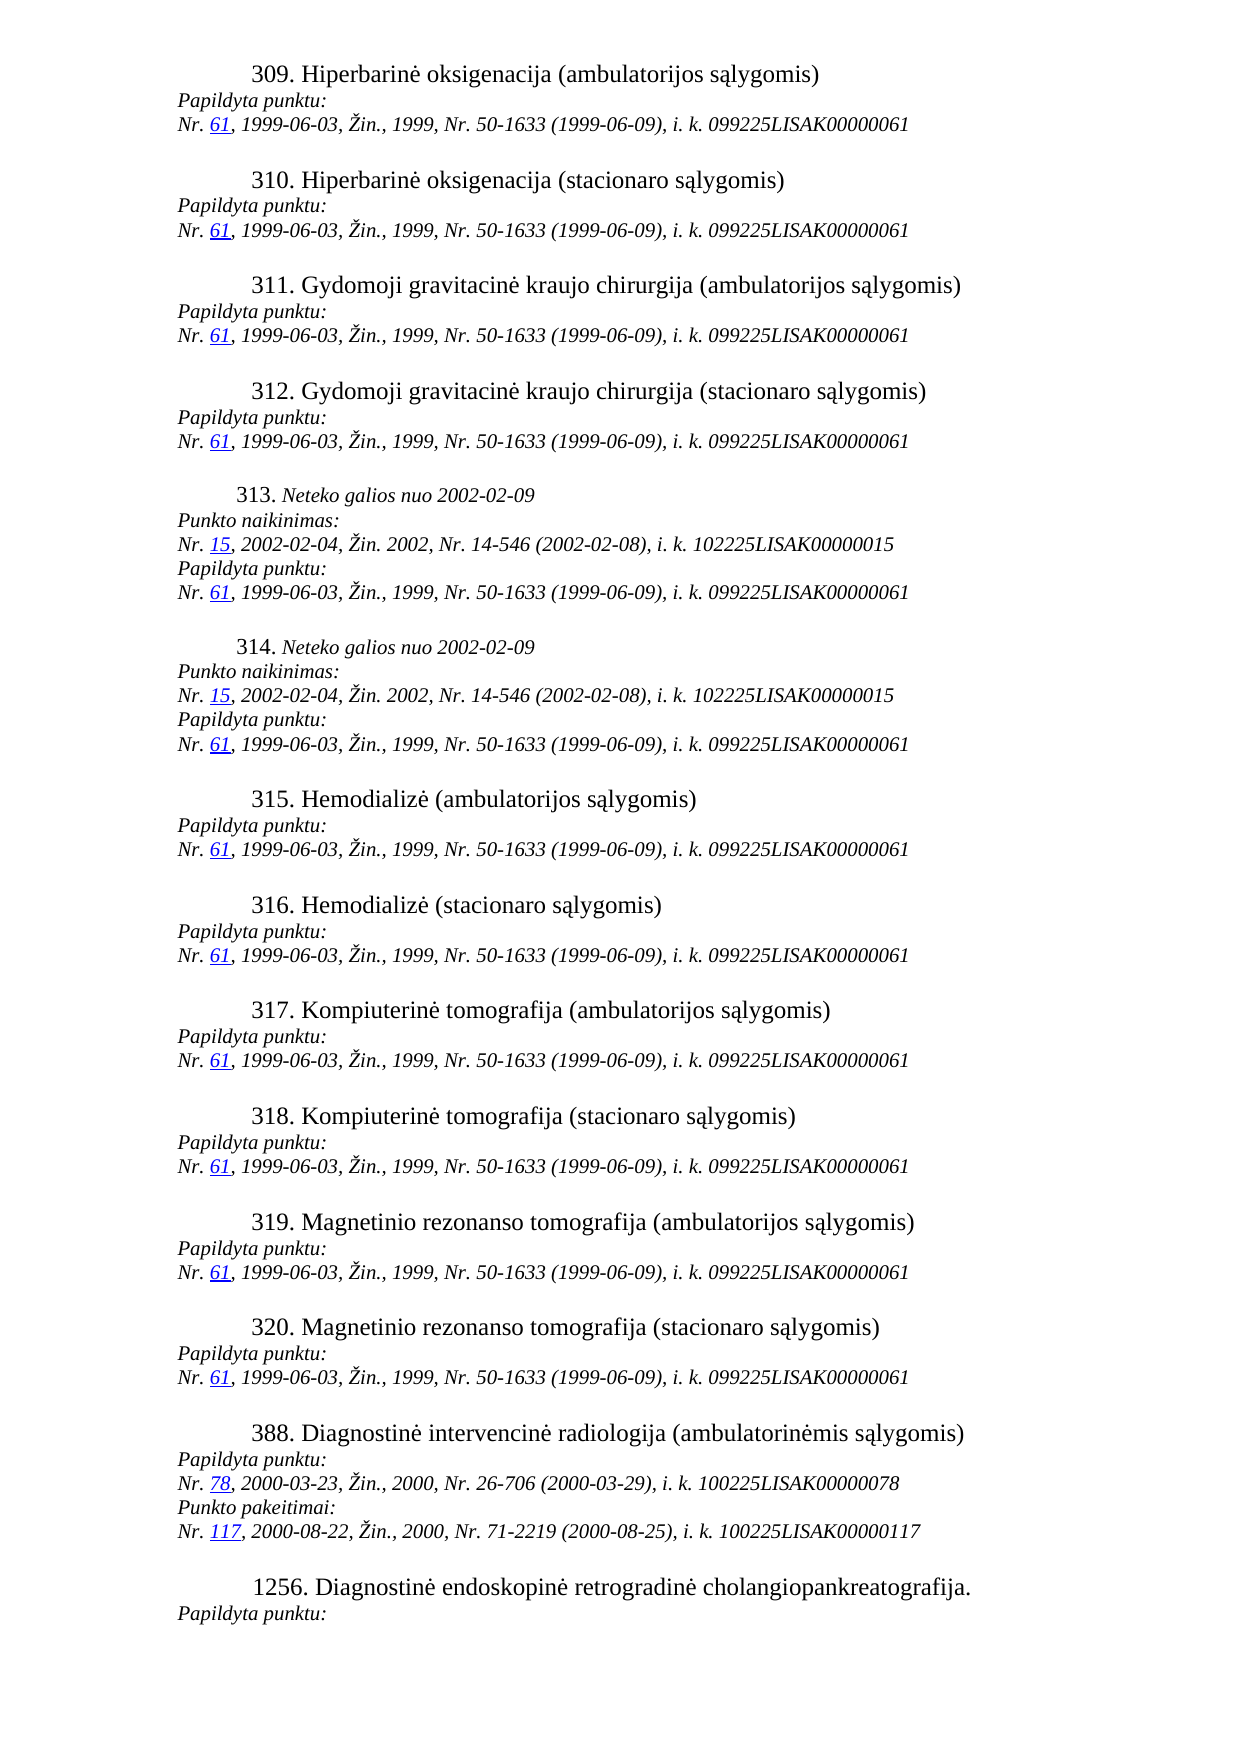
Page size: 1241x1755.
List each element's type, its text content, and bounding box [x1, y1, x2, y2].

text Nr. 61, 1999-06-03, Žin., 1999, Nr. 50-1633 (1999-06-09), i. k. 099225LISAK00000061 [177, 731, 1181, 756]
text Nr. 117, 2000-08-22, Žin., 2000, Nr. 71-2219 (2000-08-25), i. k. 100225LISAK00000117 [177, 1519, 1181, 1543]
text Papildyta punktu: [177, 1024, 1181, 1048]
text 320. Magnetinio rezonanso tomografija (stacionaro sąlygomis) [177, 1312, 1181, 1341]
text Nr. 61, 1999-06-03, Žin., 1999, Nr. 50-1633 (1999-06-09), i. k. 099225LISAK00000061 [177, 323, 1181, 347]
text Papildyta punktu: [177, 813, 1181, 837]
text Nr. 61, 1999-06-03, Žin., 1999, Nr. 50-1633 (1999-06-09), i. k. 099225LISAK00000061 [177, 837, 1181, 861]
text 388. Diagnostinė intervencinė radiologija (ambulatorinėmis sąlygomis) [177, 1418, 1181, 1447]
text 319. Magnetinio rezonanso tomografija (ambulatorijos sąlygomis) [177, 1207, 1181, 1236]
text Papildyta punktu: [177, 556, 1181, 580]
text Papildyta punktu: [177, 707, 1181, 731]
text 315. Hemodializė (ambulatorijos sąlygomis) [177, 784, 1181, 813]
text Nr. 61, 1999-06-03, Žin., 1999, Nr. 50-1633 (1999-06-09), i. k. 099225LISAK00000061 [177, 1259, 1181, 1284]
text Papildyta punktu: [177, 299, 1181, 323]
text 318. Kompiuterinė tomografija (stacionaro sąlygomis) [177, 1101, 1181, 1130]
text Punkto naikinimas: [177, 659, 1181, 683]
text Punkto pakeitimai: [177, 1495, 1181, 1519]
text Papildyta punktu: [177, 1236, 1181, 1259]
text Nr. 61, 1999-06-03, Žin., 1999, Nr. 50-1633 (1999-06-09), i. k. 099225LISAK00000061 [177, 217, 1181, 242]
text Papildyta punktu: [177, 1601, 1181, 1624]
text 314. Neteko galios nuo 2002-02-09 [177, 633, 1181, 659]
text Nr. 61, 1999-06-03, Žin., 1999, Nr. 50-1633 (1999-06-09), i. k. 099225LISAK00000061 [177, 1365, 1181, 1389]
text 1256. Diagnostinė endoskopinė retrogradinė cholangiopankreatografija. [177, 1572, 1181, 1601]
text Papildyta punktu: [177, 405, 1181, 429]
text Papildyta punktu: [177, 919, 1181, 943]
text Nr. 61, 1999-06-03, Žin., 1999, Nr. 50-1633 (1999-06-09), i. k. 099225LISAK00000061 [177, 429, 1181, 453]
text Nr. 61, 1999-06-03, Žin., 1999, Nr. 50-1633 (1999-06-09), i. k. 099225LISAK00000061 [177, 112, 1181, 136]
text 316. Hemodializė (stacionaro sąlygomis) [177, 890, 1181, 919]
text Punkto naikinimas: [177, 508, 1181, 532]
text 317. Kompiuterinė tomografija (ambulatorijos sąlygomis) [177, 996, 1181, 1024]
text 313. Neteko galios nuo 2002-02-09 [177, 482, 1181, 508]
text Nr. 15, 2002-02-04, Žin. 2002, Nr. 14-546 (2002-02-08), i. k. 102225LISAK00000015 [177, 532, 1181, 556]
text Nr. 15, 2002-02-04, Žin. 2002, Nr. 14-546 (2002-02-08), i. k. 102225LISAK00000015 [177, 683, 1181, 707]
text Nr. 78, 2000-03-23, Žin., 2000, Nr. 26-706 (2000-03-29), i. k. 100225LISAK00000078 [177, 1471, 1181, 1495]
text 311. Gydomoji gravitacinė kraujo chirurgija (ambulatorijos sąlygomis) [177, 270, 1181, 299]
text Nr. 61, 1999-06-03, Žin., 1999, Nr. 50-1633 (1999-06-09), i. k. 099225LISAK00000061 [177, 943, 1181, 967]
text Papildyta punktu: [177, 193, 1181, 217]
text Papildyta punktu: [177, 88, 1181, 112]
text Papildyta punktu: [177, 1130, 1181, 1154]
text Papildyta punktu: [177, 1447, 1181, 1471]
text 309. Hiperbarinė oksigenacija (ambulatorijos sąlygomis) [177, 59, 1181, 88]
text Nr. 61, 1999-06-03, Žin., 1999, Nr. 50-1633 (1999-06-09), i. k. 099225LISAK00000061 [177, 1154, 1181, 1178]
text 312. Gydomoji gravitacinė kraujo chirurgija (stacionaro sąlygomis) [177, 376, 1181, 405]
text 310. Hiperbarinė oksigenacija (stacionaro sąlygomis) [177, 165, 1181, 193]
text Nr. 61, 1999-06-03, Žin., 1999, Nr. 50-1633 (1999-06-09), i. k. 099225LISAK00000061 [177, 580, 1181, 604]
text Nr. 61, 1999-06-03, Žin., 1999, Nr. 50-1633 (1999-06-09), i. k. 099225LISAK00000061 [177, 1048, 1181, 1072]
text Papildyta punktu: [177, 1341, 1181, 1365]
